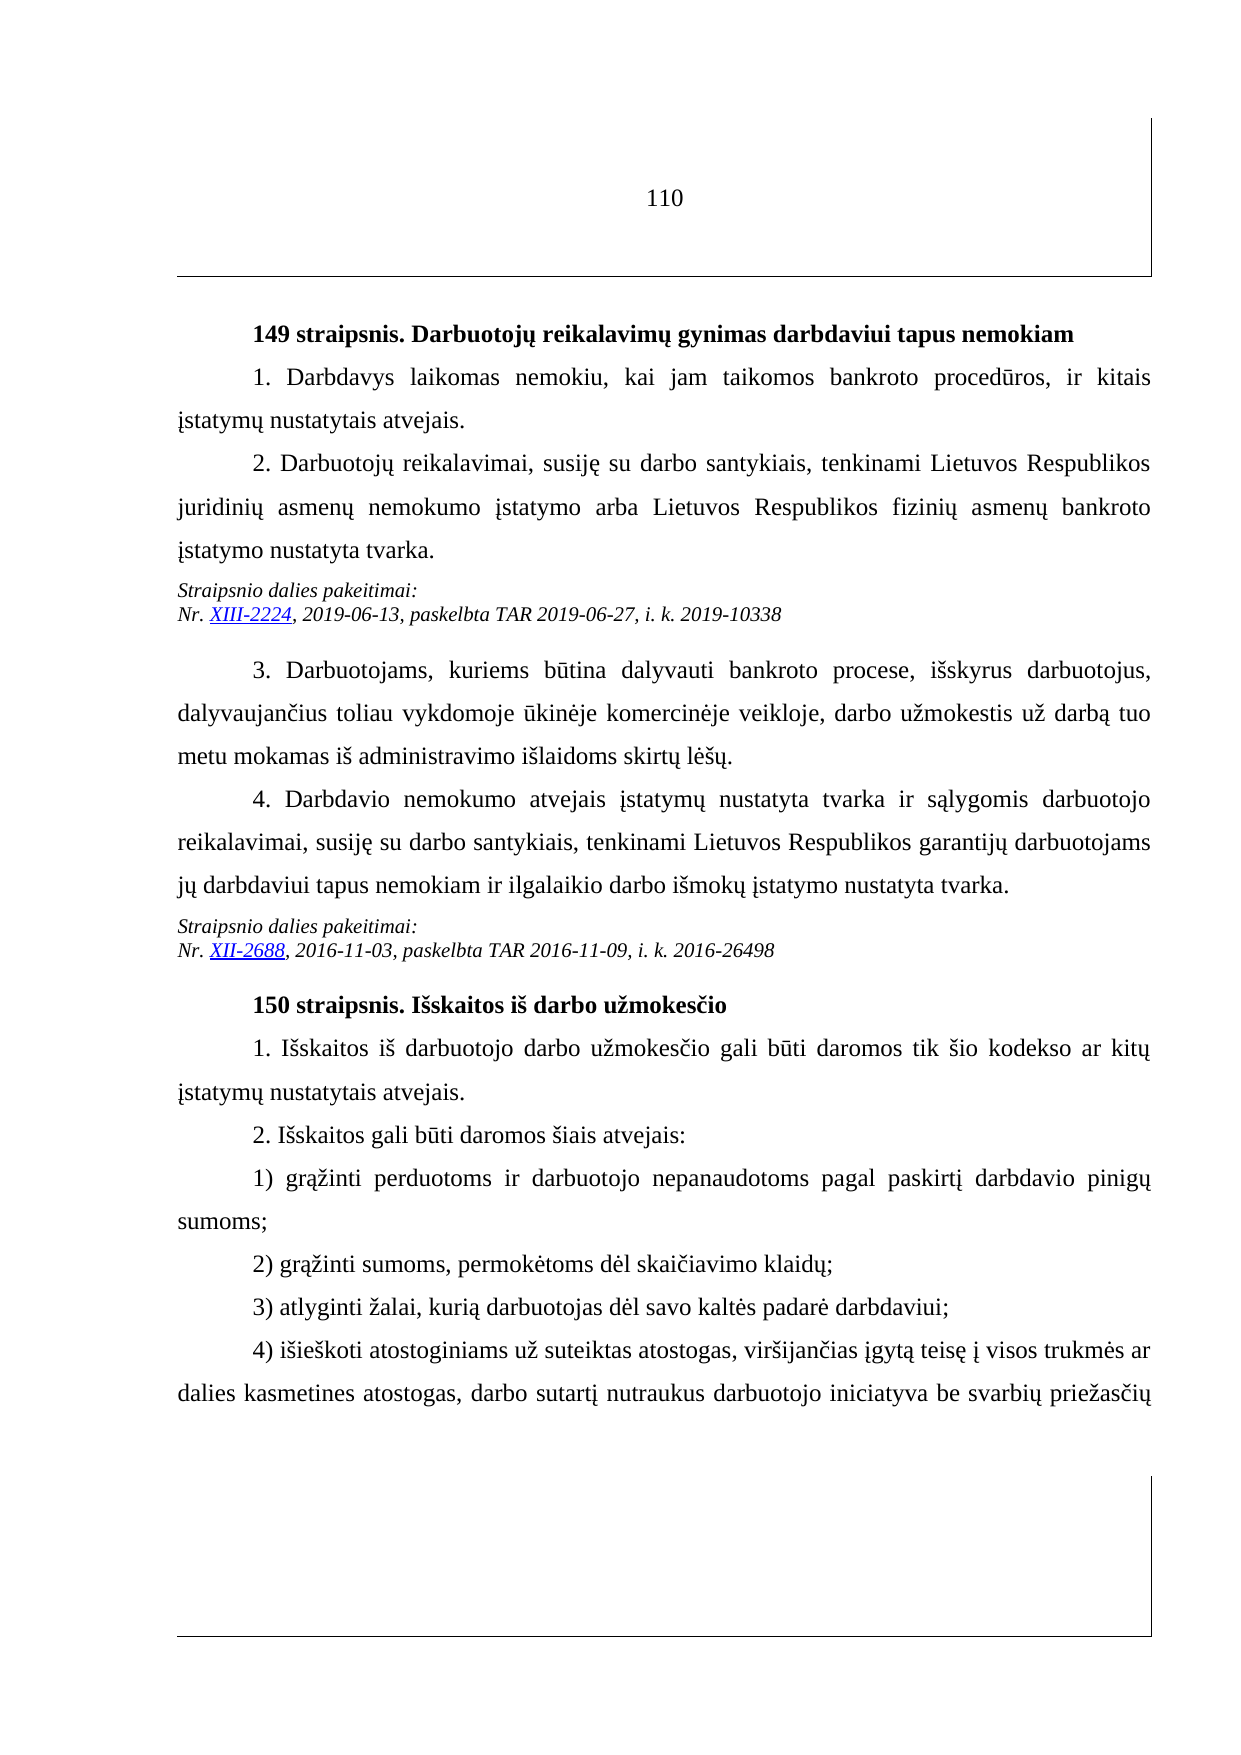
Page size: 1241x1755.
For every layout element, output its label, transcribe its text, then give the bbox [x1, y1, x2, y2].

text 2. Išskaitos gali būti daromos šiais atvejais: [177, 1120, 1152, 1148]
text 3) atlyginti žalai, kurią darbuotojas dėl savo kaltės padarė darbdaviui; [177, 1292, 1152, 1321]
text Nr. XIII-2224, 2019-06-13, paskelbta TAR 2019-06-27, i. k. 2019-10338 [177, 602, 1152, 626]
subtitle 149 straipsnis. Darbuotojų reikalavimų gynimas darbdaviui tapus nemokiam [177, 319, 1152, 348]
text 2. Darbuotojų reikalavimai, susiję su darbo santykiais, tenkinami Lietuvos Respublikos juridinių asmenų nemokumo įstatymo arba Lietuvos Respublikos fizinių asmenų bankroto įstatymo nustatyta tvarka. [177, 448, 1152, 563]
text Nr. XII-2688, 2016-11-03, paskelbta TAR 2016-11-09, i. k. 2016-26498 [177, 938, 1152, 962]
text 4. Darbdavio nemokumo atvejais įstatymų nustatyta tvarka ir sąlygomis darbuotojo reikalavimai, susiję su darbo santykiais, tenkinami Lietuvos Respublikos garantijų darbuotojams jų darbdaviui tapus nemokiam ir ilgalaikio darbo išmokų įstatymo nustatyta tvarka. [177, 784, 1152, 899]
text 2) grąžinti sumoms, permokėtoms dėl skaičiavimo klaidų; [177, 1249, 1152, 1278]
text 4) išieškoti atostoginiams už suteiktas atostogas, viršijančias įgytą teisę į visos trukmės ar dalies kasmetines atostogas, darbo sutartį nutraukus darbuotojo iniciatyva be svarbių priežasčių [177, 1335, 1152, 1407]
subtitle 150 straipsnis. Išskaitos iš darbo užmokesčio [177, 990, 1152, 1019]
text 1) grąžinti perduotoms ir darbuotojo nepanaudotoms pagal paskirtį darbdavio pinigų sumoms; [177, 1163, 1152, 1235]
text 3. Darbuotojams, kuriems būtina dalyvauti bankroto procese, išskyrus darbuotojus, dalyvaujančius toliau vykdomoje ūkinėje komercinėje veikloje, darbo užmokestis už darbą tuo metu mokamas iš administravimo išlaidoms skirtų lėšų. [177, 655, 1152, 770]
text Straipsnio dalies pakeitimai: [177, 578, 1152, 602]
text 1. Išskaitos iš darbuotojo darbo užmokesčio gali būti daromos tik šio kodekso ar kitų įstatymų nustatytais atvejais. [177, 1033, 1152, 1105]
text Straipsnio dalies pakeitimai: [177, 913, 1152, 938]
text 1. Darbdavys laikomas nemokiu, kai jam taikomos bankroto procedūros, ir kitais įstatymų nustatytais atvejais. [177, 362, 1152, 434]
